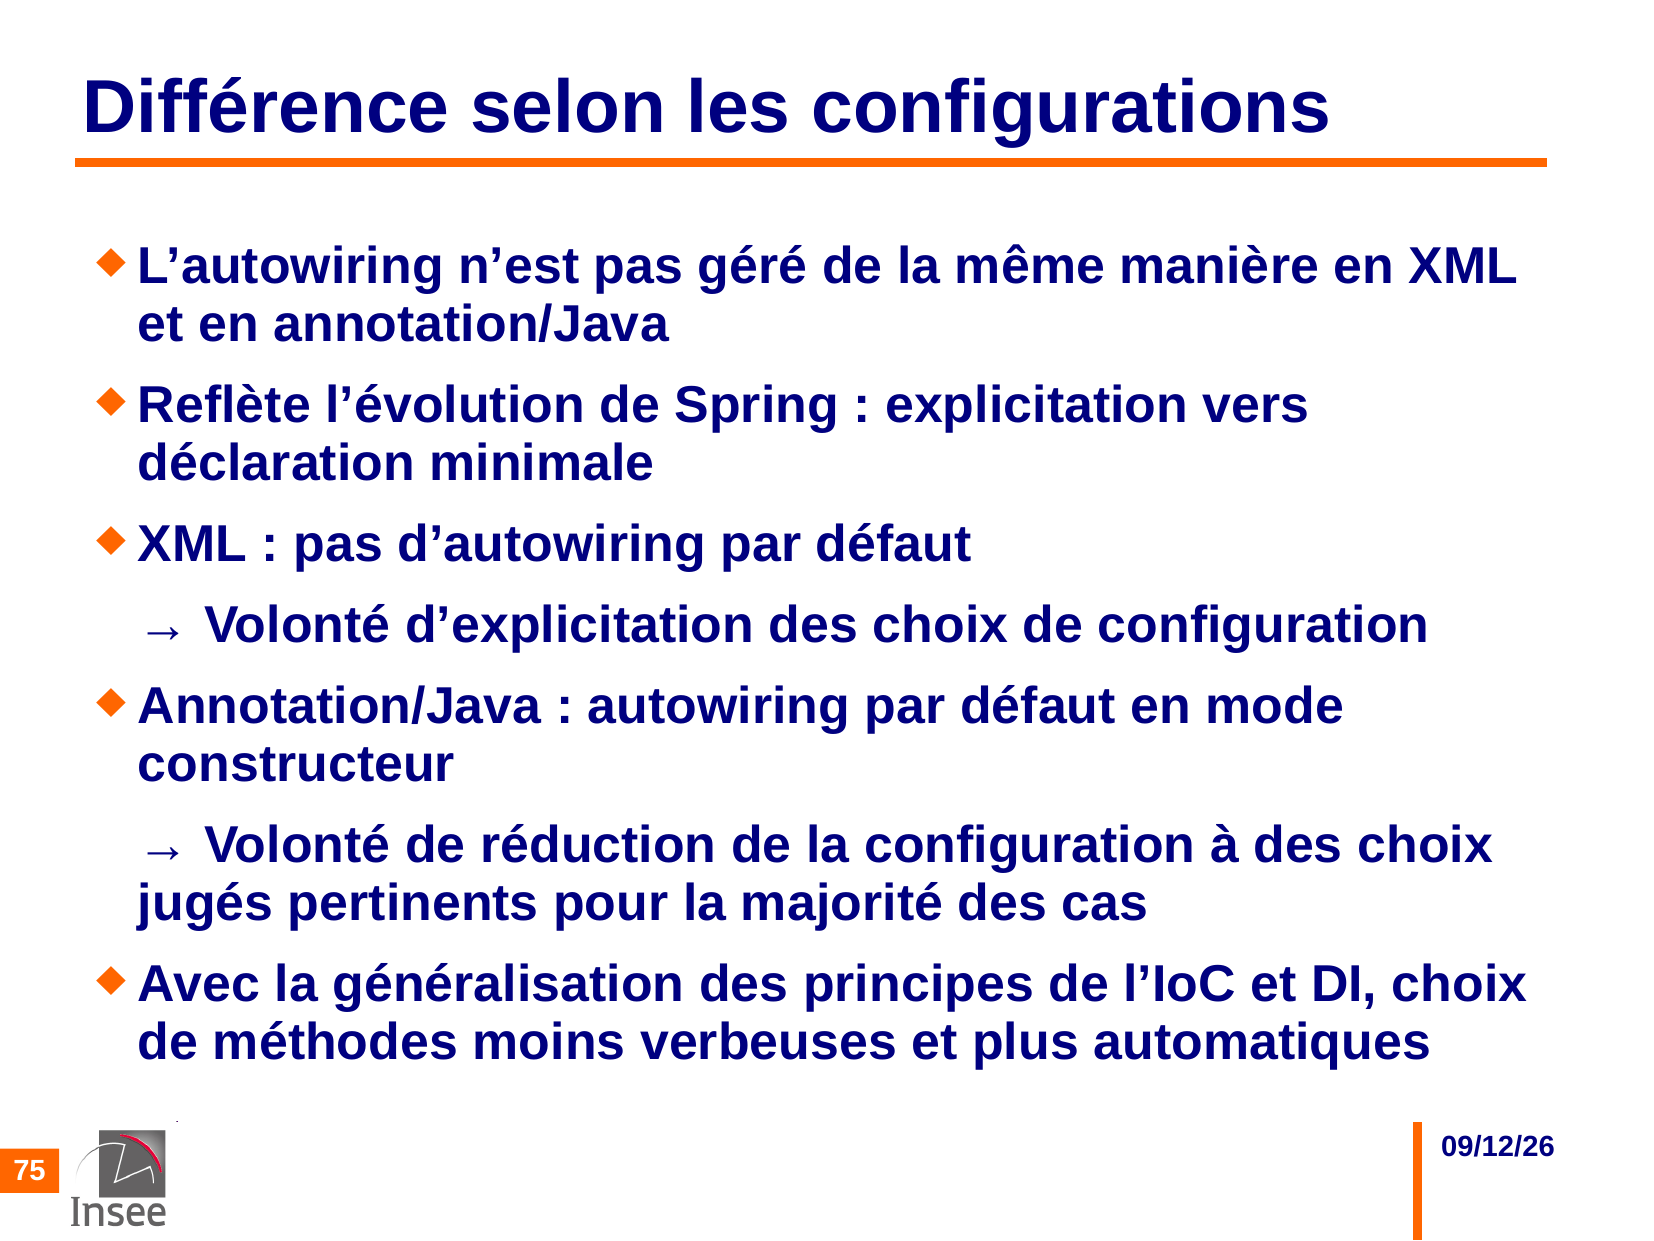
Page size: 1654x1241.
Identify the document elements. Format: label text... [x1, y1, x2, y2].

picture [62, 1121, 178, 1241]
title Différence selon les configurations [82, 49, 1619, 163]
list L’autowiring n’est pas géré de la même manière en XML et en annotation/Java Reflète l’évolution de Spring : explicitation vers déclaration minimale XML : pas d’autowiring par défaut → Volonté d’explicitation des choix de configuration Annotation/Java : autowiring par défaut en mode constructeur → Volonté de réduction de la configuration à des choix jugés pertinents pour la majorité des cas Avec la généralisation des principes de l’IoC et DI, choix de méthodes moins verbeuses et plus automatiques [82, 236, 1548, 1087]
